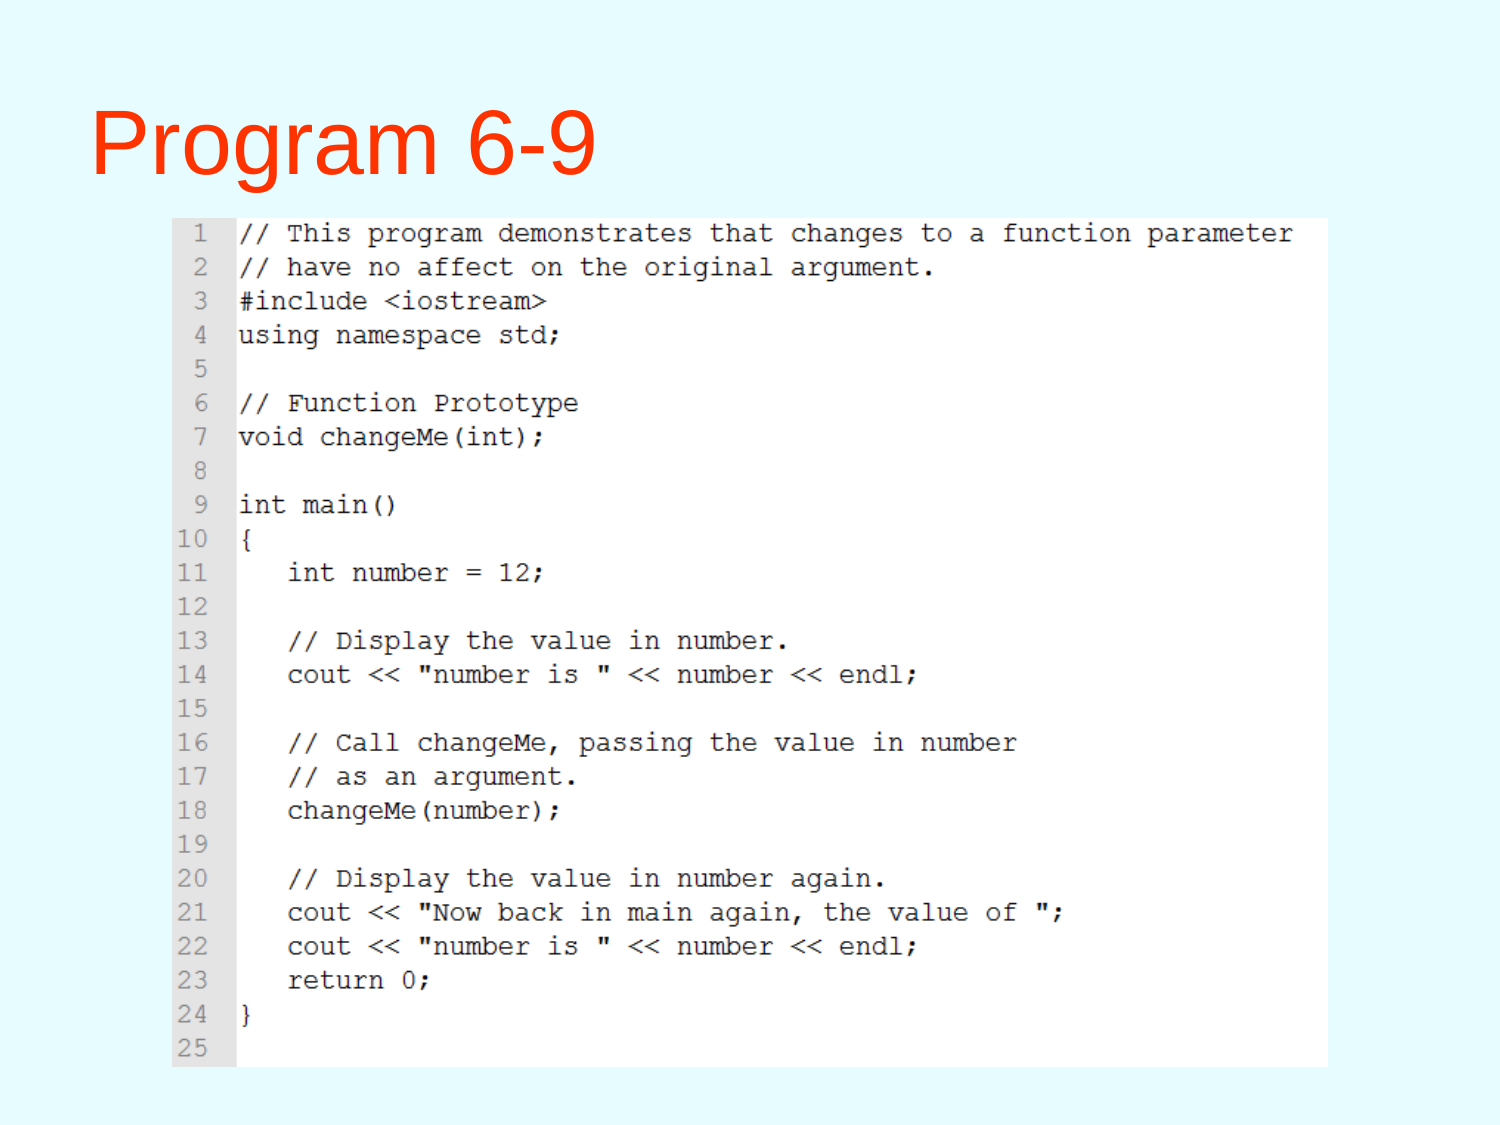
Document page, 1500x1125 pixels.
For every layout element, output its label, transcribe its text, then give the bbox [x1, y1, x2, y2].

title Program 6-9 [75, 45, 1423, 231]
picture [172, 218, 1328, 1067]
